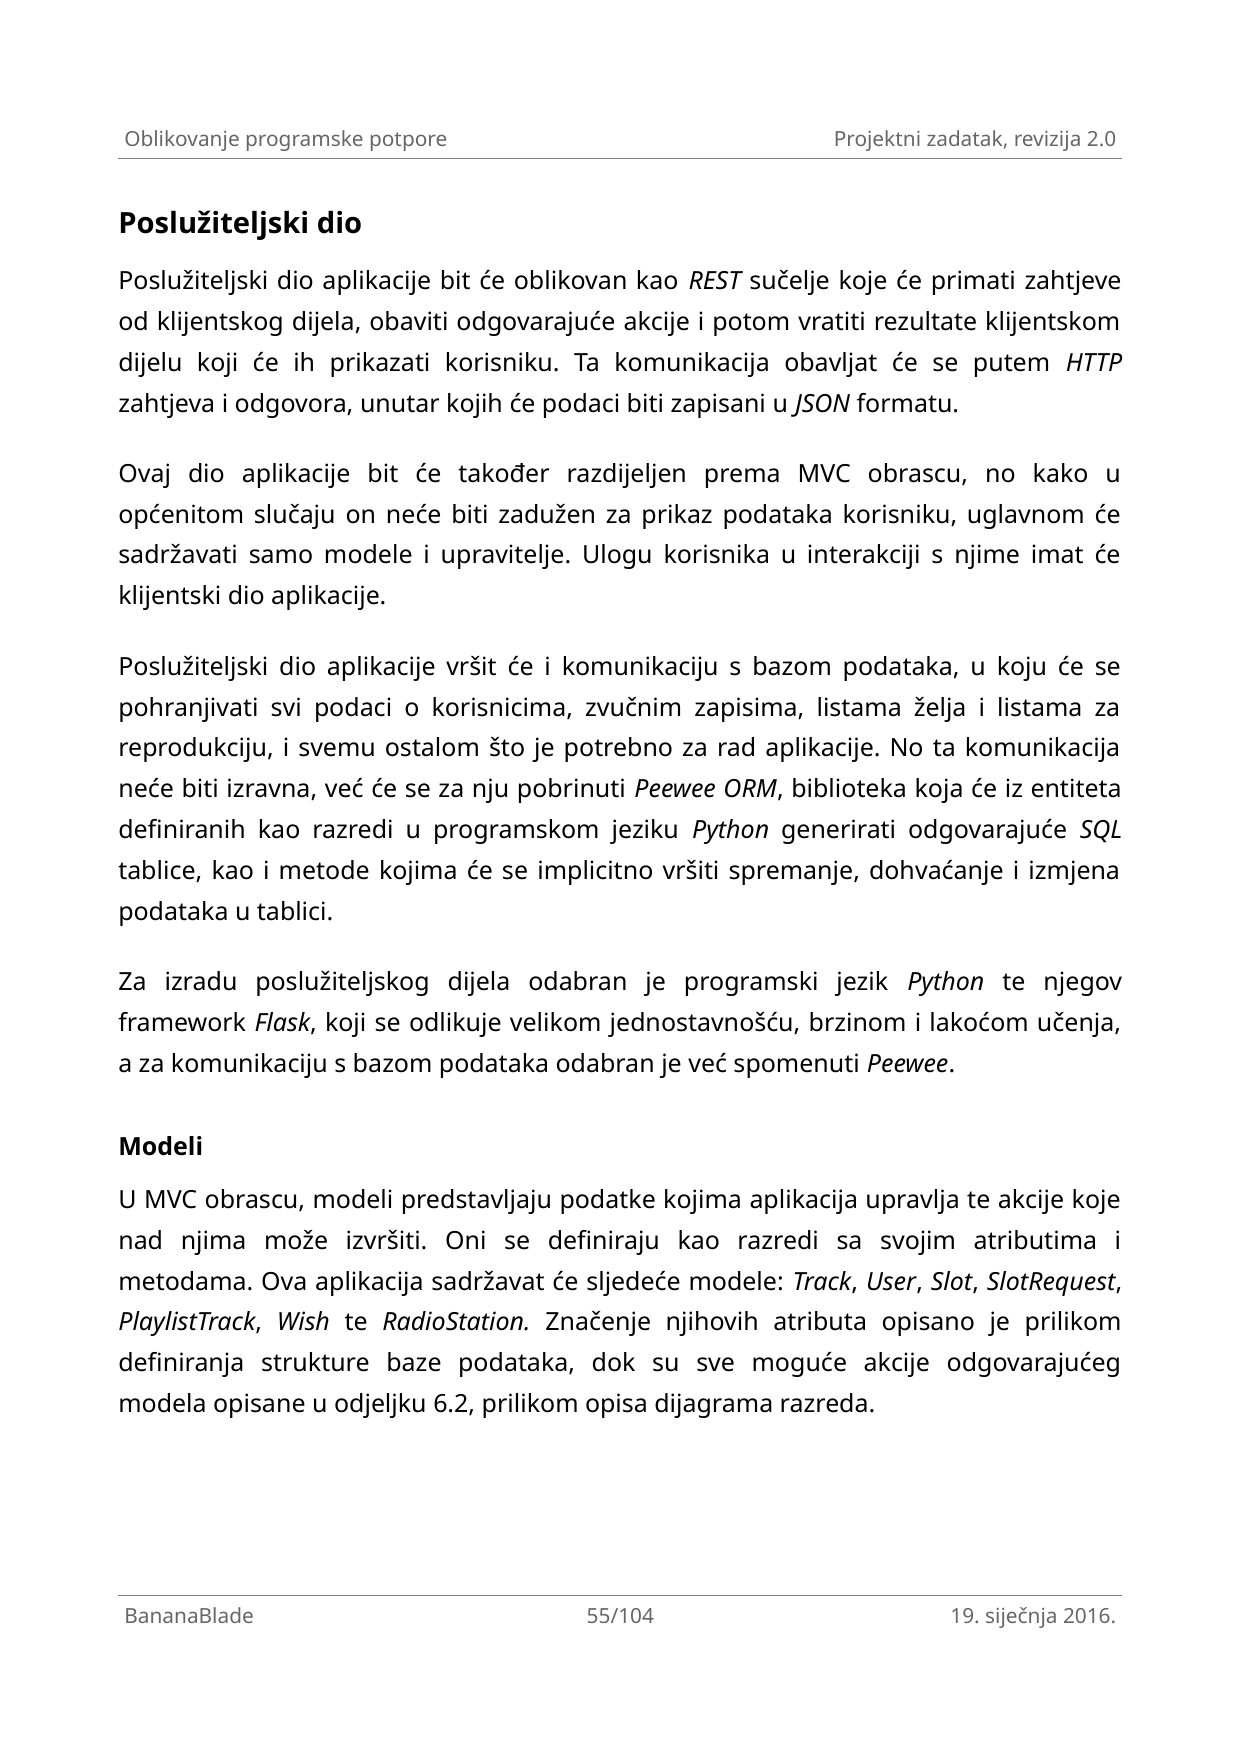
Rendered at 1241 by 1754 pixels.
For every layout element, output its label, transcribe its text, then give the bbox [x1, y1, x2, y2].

text Ovaj dio aplikacije bit će također razdijeljen prema MVC obrascu, no kako u općenitom slučaju on neće biti zadužen za prikaz podataka korisniku, uglavnom će sadržavati samo modele i upravitelje. Ulogu korisnika u interakciji s njime imat će klijentski dio aplikacije. [118, 456, 1122, 612]
text Poslužiteljski dio aplikacije vršit će i komunikaciju s bazom podataka, u koju će se pohranjivati svi podaci o korisnicima, zvučnim zapisima, listama želja i listama za reprodukciju, i svemu ostalom što je potrebno za rad aplikacije. No ta komunikacija neće biti izravna, već će se za nju pobrinuti Peewee ORM, biblioteka koja će iz entiteta definiranih kao razredi u programskom jeziku Python generirati odgovarajuće SQL tablice, kao i metode kojima će se implicitno vršiti spremanje, dohvaćanje i izmjena podataka u tablici. [118, 648, 1122, 927]
text U MVC obrascu, modeli predstavljaju podatke kojima aplikacija upravlja te akcije koje nad njima može izvršiti. Oni se definiraju kao razredi sa svojim atributima i metodama. Ova aplikacija sadržavat će sljedeće modele: Track, User, Slot, SlotRequest, PlaylistTrack, Wish te RadioStation. Značenje njihovih atributa opisano je prilikom definiranja strukture baze podataka, dok su sve moguće akcije odgovarajućeg modela opisane u odjeljku 6.2, prilikom opisa dijagrama razreda. [118, 1181, 1122, 1420]
text Za izradu poslužiteljskog dijela odabran je programski jezik Python te njegov framework Flask, koji se odlikuje velikom jednostavnošću, brzinom i lakoćom učenja, a za komunikaciju s bazom podataka odabran je već spomenuti Peewee. [118, 964, 1122, 1079]
subtitle Poslužiteljski dio [118, 203, 1122, 242]
text Poslužiteljski dio aplikacije bit će oblikovan kao REST sučelje koje će primati zahtjeve od klijentskog dijela, obaviti odgovarajuće akcije i potom vratiti rezultate klijentskom dijelu koji će ih prikazati korisniku. Ta komunikacija obavljat će se putem HTTP zahtjeva i odgovora, unutar kojih će podaci biti zapisani u JSON formatu. [118, 263, 1122, 419]
subtitle Modeli [118, 1128, 1122, 1162]
